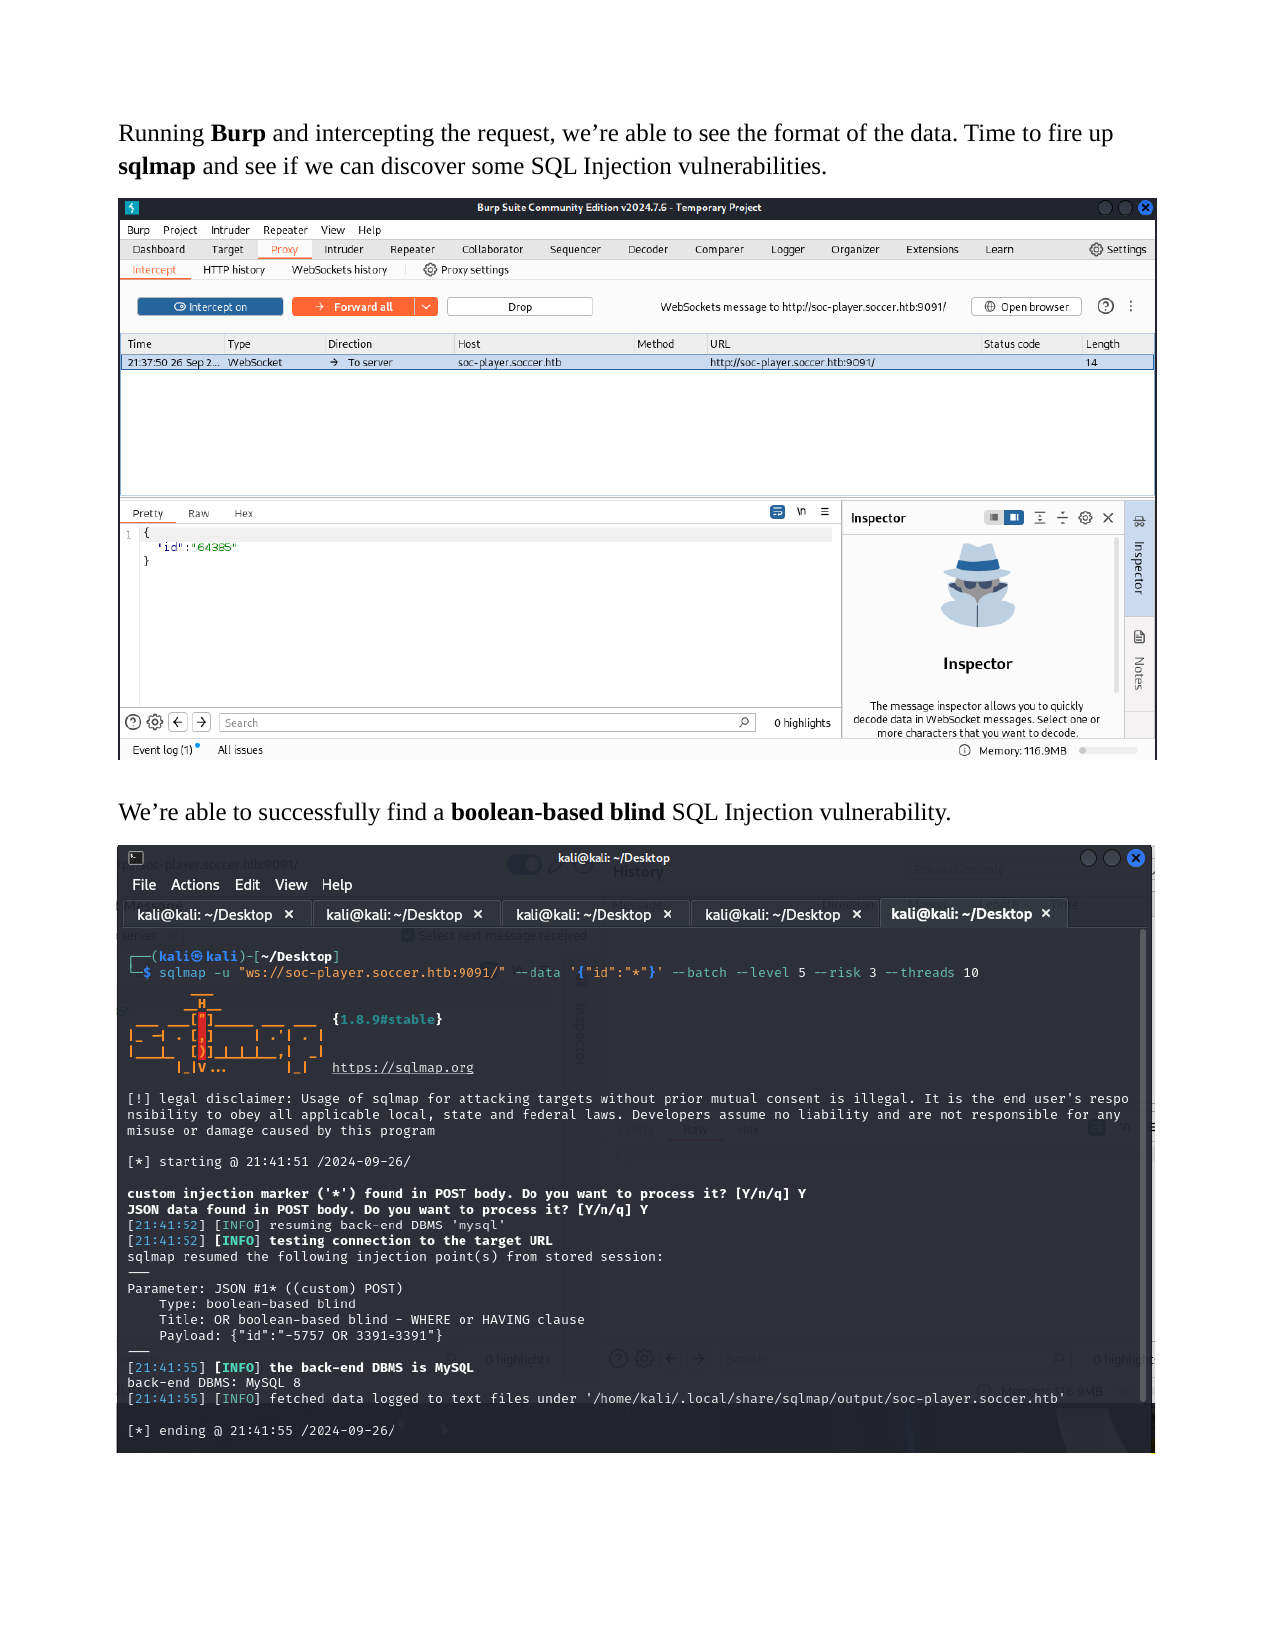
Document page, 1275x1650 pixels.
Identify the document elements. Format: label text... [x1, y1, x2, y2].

picture [118, 198, 1157, 760]
text Running Burp and intercepting the request, we’re able to see the format of the data. Time to fire up sqlmap and see if we can discover some SQL Injection vulnerabilities. [118, 118, 1157, 180]
text We’re able to successfully find a boolean-based blind SQL Injection vulnerability. [118, 760, 1157, 825]
picture [116, 845, 1156, 1454]
